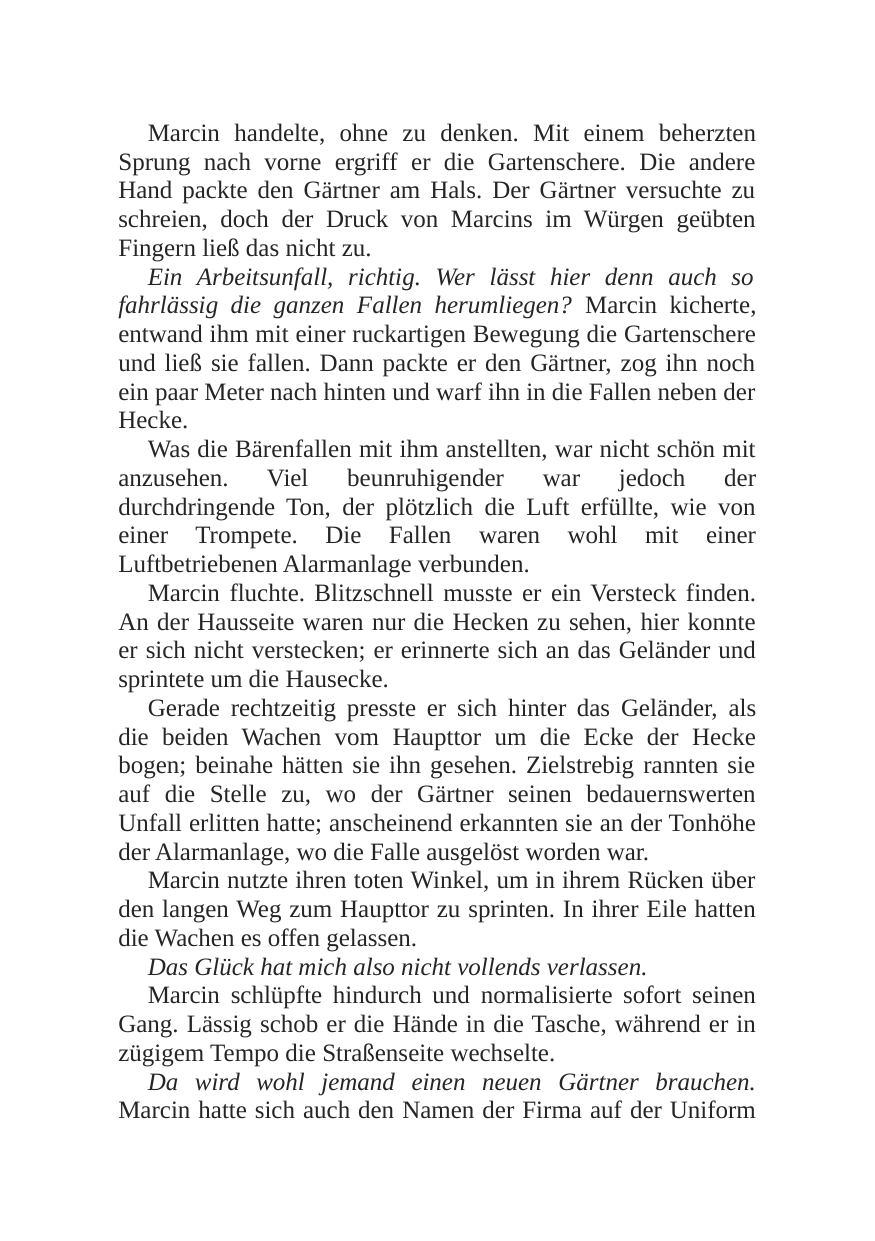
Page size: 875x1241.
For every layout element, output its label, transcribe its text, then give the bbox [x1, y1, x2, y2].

text Ein Arbeitsunfall, richtig. Wer lässt hier denn auch so fahrlässig die ganzen Fallen herumliegen? Marcin kicherte, entwand ihm mit einer ruckartigen Bewegung die Gartenschere und ließ sie fallen. Dann packte er den Gärtner, zog ihn noch ein paar Meter nach hinten und warf ihn in die Fallen neben der Hecke. [118, 262, 756, 434]
text Da wird wohl jemand einen neuen Gärtner brauchen. Marcin hatte sich auch den Namen der Firma auf der Uniform [118, 1067, 756, 1124]
text Das Glück hat mich also nicht vollends verlassen. [118, 952, 756, 981]
text Marcin nutzte ihren toten Winkel, um in ihrem Rücken über den langen Weg zum Haupttor zu sprinten. In ihrer Eile hatten die Wachen es offen gelassen. [118, 866, 756, 952]
text Was die Bärenfallen mit ihm anstellten, war nicht schön mit anzusehen. Viel beunruhigender war jedoch der durchdringende Ton, der plötzlich die Luft erfüllte, wie von einer Trompete. Die Fallen waren wohl mit einer Luftbetriebenen Alarmanlage verbunden. [118, 434, 756, 578]
text Marcin schlüpfte hindurch und normalisierte sofort seinen Gang. Lässig schob er die Hände in die Tasche, während er in zügigem Tempo die Straßenseite wechselte. [118, 981, 756, 1067]
text Gerade rechtzeitig presste er sich hinter das Geländer, als die beiden Wachen vom Haupttor um die Ecke der Hecke bogen; beinahe hätten sie ihn gesehen. Zielstrebig rannten sie auf die Stelle zu, wo der Gärtner seinen bedauernswerten Unfall erlitten hatte; anscheinend erkannten sie an der Tonhöhe der Alarmanlage, wo die Falle ausgelöst worden war. [118, 693, 756, 866]
text Marcin fluchte. Blitzschnell musste er ein Versteck finden. An der Hausseite waren nur die Hecken zu sehen, hier konnte er sich nicht verstecken; er erinnerte sich an das Geländer und sprintete um die Hausecke. [118, 578, 756, 693]
text Marcin handelte, ohne zu denken. Mit einem beherzten Sprung nach vorne ergriff er die Gartenschere. Die andere Hand packte den Gärtner am Hals. Der Gärtner versuchte zu schreien, doch der Druck von Marcins im Würgen geübten Fingern ließ das nicht zu. [118, 118, 756, 262]
